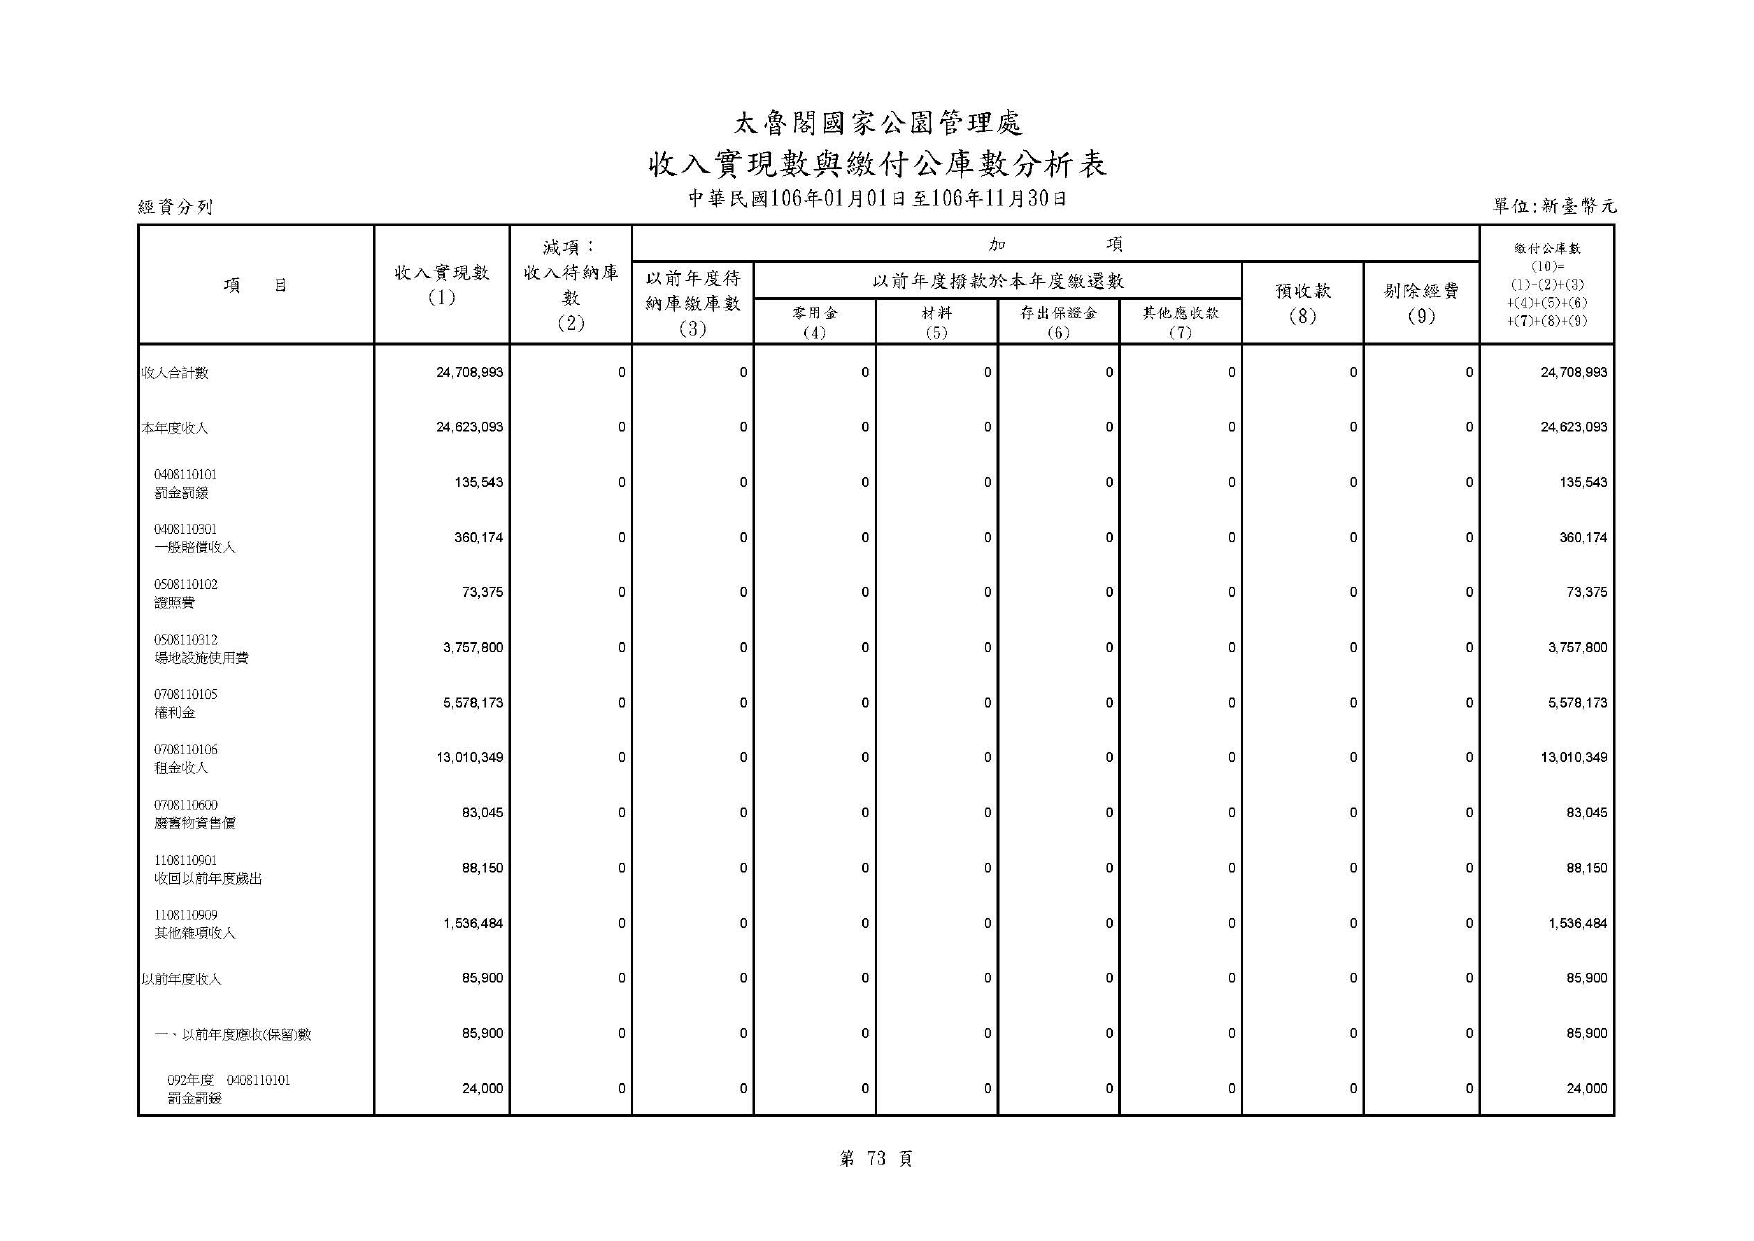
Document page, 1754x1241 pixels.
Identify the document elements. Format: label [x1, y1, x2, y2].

picture [59, 59, 1695, 1216]
